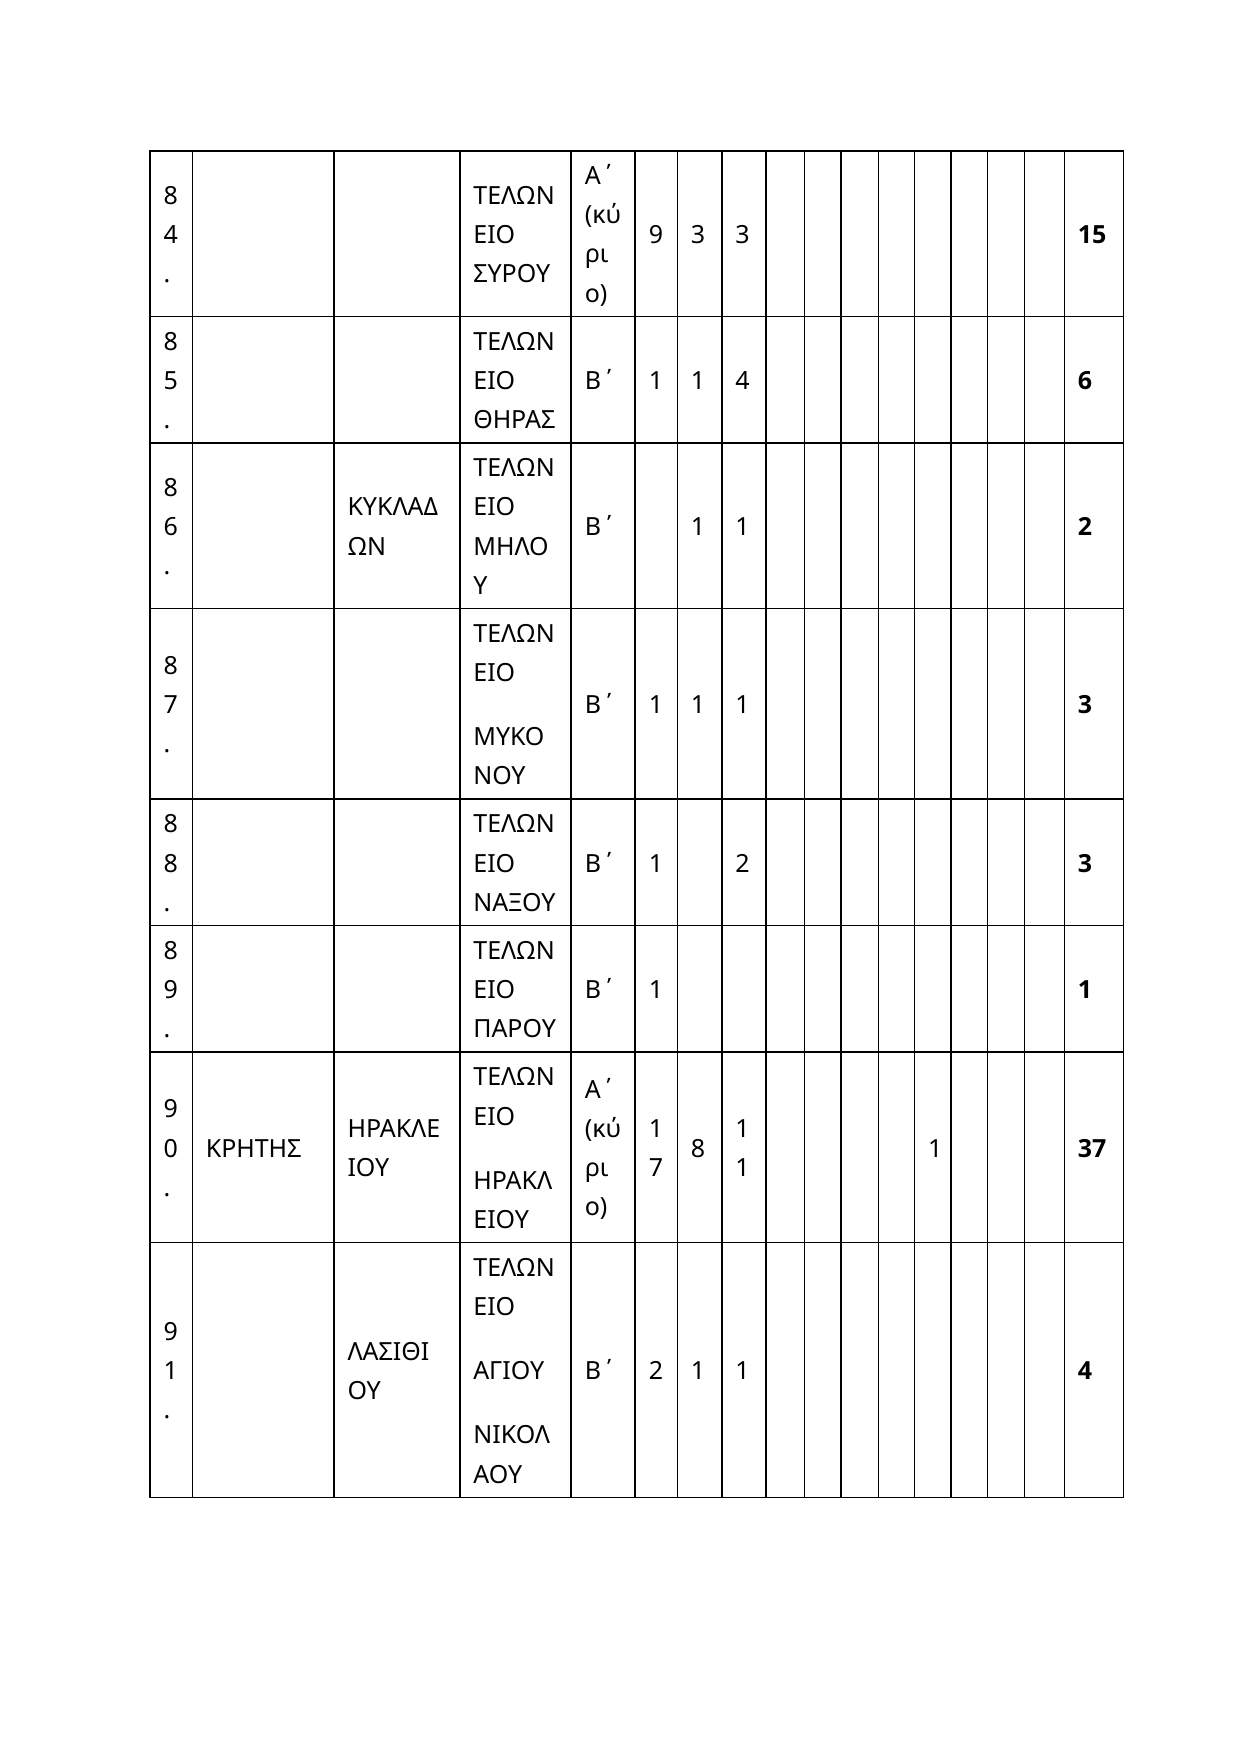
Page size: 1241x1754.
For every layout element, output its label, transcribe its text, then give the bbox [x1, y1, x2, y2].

table_cell [1025, 926, 1064, 1051]
table_cell [879, 800, 914, 925]
table_cell 1 [1065, 926, 1123, 1051]
table_cell 1 [723, 609, 765, 798]
table_cell 1 [636, 609, 677, 798]
table_cell 86. [151, 444, 192, 608]
table_cell Α΄ (κύριο) [572, 152, 634, 316]
table_cell [723, 926, 765, 1051]
table_cell [988, 609, 1024, 798]
table_cell [915, 800, 950, 925]
table_cell [988, 317, 1024, 442]
table_cell [767, 926, 804, 1051]
table_cell Α΄ (κύριο) [572, 1053, 634, 1242]
table_cell [915, 1243, 950, 1497]
table_cell [988, 1243, 1024, 1497]
table_cell [805, 609, 840, 798]
table_cell 17 [636, 1053, 677, 1242]
table_cell Β΄ [572, 800, 634, 925]
table_cell Β΄ [572, 926, 634, 1051]
table_cell 3 [678, 152, 721, 316]
table_cell [952, 926, 987, 1051]
table_cell [988, 152, 1024, 316]
table_cell [879, 1053, 914, 1242]
table_cell [879, 317, 914, 442]
table_cell ΚΥΚΛΑΔΩΝ [335, 444, 459, 608]
table_cell [952, 800, 987, 925]
table_cell [767, 444, 804, 608]
table_cell 1 [636, 317, 677, 442]
table_cell [335, 800, 459, 925]
table_cell [805, 152, 840, 316]
table_cell [879, 609, 914, 798]
table_cell [767, 609, 804, 798]
table_cell 85. [151, 317, 192, 442]
table_cell [842, 1053, 878, 1242]
table_cell ΤΕΛΩΝΕΙΟ ΝΑΞΟΥ [461, 800, 570, 925]
table_cell [879, 444, 914, 608]
table_cell ΚΡΗΤΗΣ [193, 1053, 333, 1242]
table_cell ΤΕΛΩΝΕΙΟ ΠΑΡΟΥ [461, 926, 570, 1051]
table_cell [335, 926, 459, 1051]
table_cell 2 [1065, 444, 1123, 608]
table_cell ΤΕΛΩΝΕΙΟ ΗΡΑΚΛΕΙΟΥ [461, 1053, 570, 1242]
table_cell 4 [723, 317, 765, 442]
table_cell [988, 800, 1024, 925]
table_cell [805, 317, 840, 442]
table_cell [842, 800, 878, 925]
table_cell 1 [723, 444, 765, 608]
table_cell [335, 609, 459, 798]
table_cell [1025, 1243, 1064, 1497]
table_cell [193, 444, 333, 608]
table_cell 2 [636, 1243, 677, 1497]
table_cell 3 [723, 152, 765, 316]
table_cell [335, 317, 459, 442]
table_cell [842, 152, 878, 316]
table_cell [842, 444, 878, 608]
table_cell [1025, 800, 1064, 925]
table_cell [193, 317, 333, 442]
table_cell 3 [1065, 609, 1123, 798]
table_cell [335, 152, 459, 316]
table_cell [988, 926, 1024, 1051]
table_cell [915, 152, 950, 316]
table_cell [915, 609, 950, 798]
table_cell [805, 1243, 840, 1497]
table_cell 91. [151, 1243, 192, 1497]
table_cell [805, 1053, 840, 1242]
table_cell Β΄ [572, 444, 634, 608]
table_cell 1 [678, 1243, 721, 1497]
table_cell [842, 1243, 878, 1497]
table_cell Β΄ [572, 609, 634, 798]
table_cell 4 [1065, 1243, 1123, 1497]
table_cell [915, 926, 950, 1051]
table_cell [842, 926, 878, 1051]
table_cell [1025, 444, 1064, 608]
table_cell 15 [1065, 152, 1123, 316]
table_cell [767, 800, 804, 925]
table_cell 1 [636, 926, 677, 1051]
table_cell [1025, 1053, 1064, 1242]
table_cell [193, 1243, 333, 1497]
table_cell Β΄ [572, 317, 634, 442]
table_cell [805, 444, 840, 608]
table_cell Β΄ [572, 1243, 634, 1497]
table_cell [193, 609, 333, 798]
table_cell [952, 152, 987, 316]
table_cell [988, 1053, 1024, 1242]
table_cell 1 [723, 1243, 765, 1497]
table_cell [1025, 152, 1064, 316]
table_cell 1 [636, 800, 677, 925]
table_cell [767, 317, 804, 442]
table_cell [952, 1243, 987, 1497]
table_cell [879, 152, 914, 316]
table_cell [915, 317, 950, 442]
table_cell [767, 1053, 804, 1242]
table_cell 2 [723, 800, 765, 925]
table_cell 88. [151, 800, 192, 925]
table_cell ΤΕΛΩΝΕΙΟ ΜΗΛΟΥ [461, 444, 570, 608]
table_cell [879, 1243, 914, 1497]
table_cell [842, 317, 878, 442]
table_cell ΤΕΛΩΝΕΙΟ ΘΗΡΑΣ [461, 317, 570, 442]
table_cell 9 [636, 152, 677, 316]
table_cell 89. [151, 926, 192, 1051]
table_cell [636, 444, 677, 608]
table_cell [767, 1243, 804, 1497]
table_cell 90. [151, 1053, 192, 1242]
table_cell [678, 800, 721, 925]
table_cell 6 [1065, 317, 1123, 442]
table_cell ΗΡΑΚΛΕΙΟΥ [335, 1053, 459, 1242]
table_cell [805, 926, 840, 1051]
table_cell [193, 152, 333, 316]
table_cell ΤΕΛΩΝΕΙΟ ΑΓΙΟΥ ΝΙΚΟΛΑΟΥ [461, 1243, 570, 1497]
table_cell 84. [151, 152, 192, 316]
table_cell [842, 609, 878, 798]
table_cell ΤΕΛΩΝΕΙΟ ΣΥΡΟΥ [461, 152, 570, 316]
table_cell [1025, 317, 1064, 442]
table_cell [879, 926, 914, 1051]
table_cell 3 [1065, 800, 1123, 925]
table_cell 37 [1065, 1053, 1123, 1242]
table_cell [678, 926, 721, 1051]
table_cell ΛΑΣΙΘΙΟΥ [335, 1243, 459, 1497]
table_cell [952, 609, 987, 798]
table_cell 1 [678, 609, 721, 798]
table_cell [952, 1053, 987, 1242]
table_cell [952, 444, 987, 608]
table_cell 1 [678, 317, 721, 442]
table_cell [805, 800, 840, 925]
table_cell [767, 152, 804, 316]
table_cell [915, 444, 950, 608]
table_cell 1 [678, 444, 721, 608]
table_cell 1 [915, 1053, 950, 1242]
table_cell [193, 800, 333, 925]
table_cell 8 [678, 1053, 721, 1242]
table_cell [952, 317, 987, 442]
table_cell ΤΕΛΩΝΕΙΟ ΜΥΚΟΝΟΥ [461, 609, 570, 798]
table_cell [193, 926, 333, 1051]
table_cell [988, 444, 1024, 608]
table_cell 11 [723, 1053, 765, 1242]
table_cell [1025, 609, 1064, 798]
table_cell 87. [151, 609, 192, 798]
